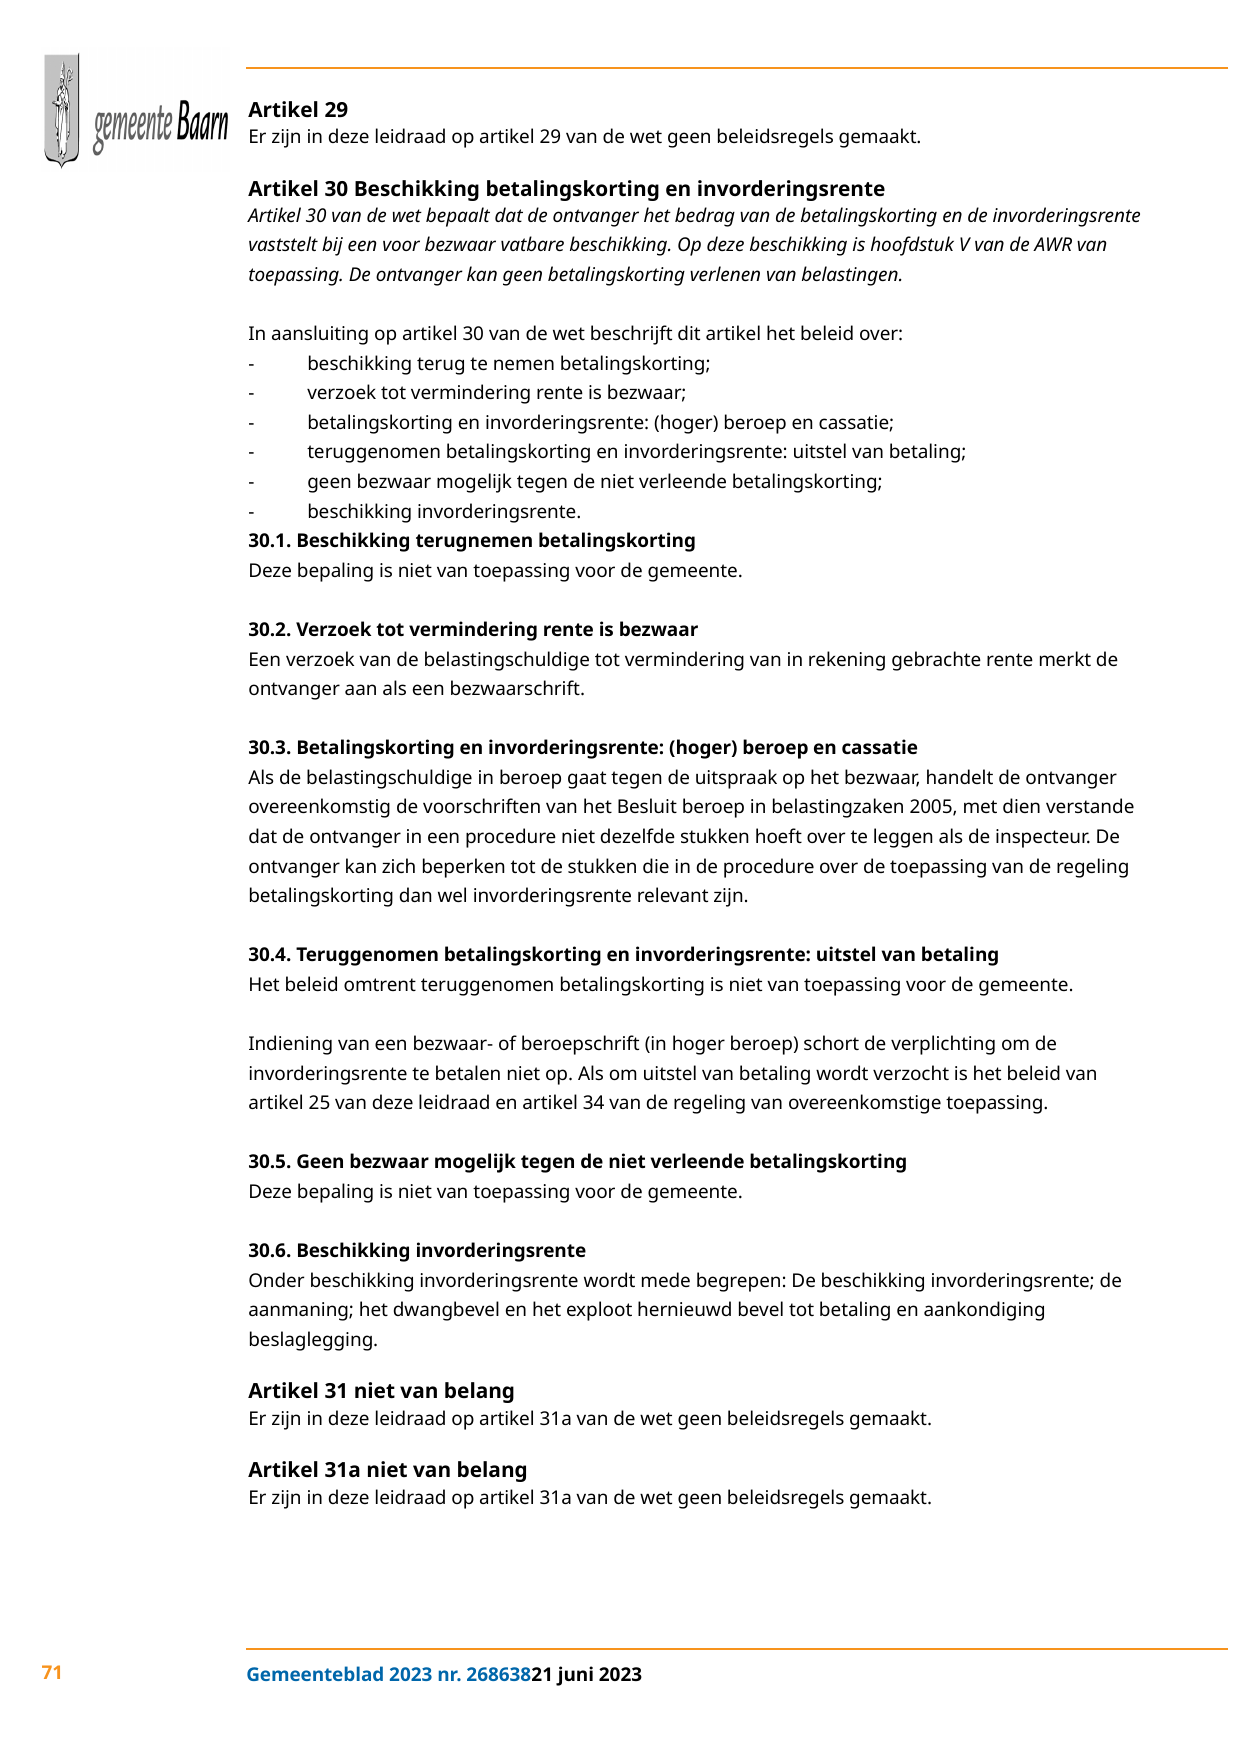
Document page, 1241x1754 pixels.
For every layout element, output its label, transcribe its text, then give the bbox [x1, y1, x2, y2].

text Indiening van een bezwaar- of beroepschrift (in hoger beroep) schort de verplichting om de invorderingsrente te betalen niet op. Als om uitstel van betaling wordt verzocht is het beleid van artikel 25 van deze leidraad en artikel 34 van de regeling van overeenkomstige toepassing. [248, 1030, 1152, 1115]
text Artikel 31a niet van belang [248, 1456, 1152, 1484]
text 30.4. Teruggenomen betalingskorting en invorderingsrente: uitstel van betaling [248, 942, 1152, 967]
text In aansluiting op artikel 30 van de wet beschrijft dit artikel het beleid over: [248, 320, 1152, 346]
list beschikking invorderingsrente. [248, 498, 1152, 524]
text Het beleid omtrent teruggenomen betalingskorting is niet van toepassing voor de gemeente. [248, 971, 1152, 997]
text Er zijn in deze leidraad op artikel 31a van de wet geen beleidsregels gemaakt. [248, 1405, 1152, 1431]
list betalingskorting en invorderingsrente: (hoger) beroep en cassatie; [248, 409, 1152, 435]
text Onder beschikking invorderingsrente wordt mede begrepen: De beschikking invorderingsrente; de aanmaning; het dwangbevel en het exploot hernieuwd bevel tot betaling en aankondiging beslaglegging. [248, 1267, 1152, 1352]
text Deze bepaling is niet van toepassing voor de gemeente. [248, 557, 1152, 583]
text Deze bepaling is niet van toepassing voor de gemeente. [248, 1178, 1152, 1204]
text Artikel 30 Beschikking betalingskorting en invorderingsrente [248, 174, 1152, 202]
text Een verzoek van de belastingschuldige tot vermindering van in rekening gebrachte rente merkt de ontvanger aan als een bezwaarschrift. [248, 646, 1152, 701]
list beschikking terug te nemen betalingskorting; [248, 350, 1152, 376]
text 30.2. Verzoek tot vermindering rente is bezwaar [248, 616, 1152, 642]
text Artikel 29 [248, 95, 1152, 123]
list geen bezwaar mogelijk tegen de niet verleende betalingskorting; [248, 468, 1152, 494]
text 30.5. Geen bezwaar mogelijk tegen de niet verleende betalingskorting [248, 1149, 1152, 1174]
text Artikel 31 niet van belang [248, 1377, 1152, 1405]
picture [41, 47, 231, 172]
text 30.6. Beschikking invorderingsrente [248, 1237, 1152, 1263]
text Als de belastingschuldige in beroep gaat tegen de uitspraak op het bezwaar, handelt de ontvanger overeenkomstig de voorschriften van het Besluit beroep in belastingzaken 2005, met dien verstande dat de ontvanger in een procedure niet dezelfde stukken hoeft over te leggen als de inspecteur. De ontvanger kan zich beperken tot de stukken die in de procedure over de toepassing van de regeling betalingskorting dan wel invorderingsrente relevant zijn. [248, 764, 1152, 908]
text Artikel 30 van de wet bepaalt dat de ontvanger het bedrag van de betalingskorting en de invorderingsrente vaststelt bij een voor bezwaar vatbare beschikking. Op deze beschikking is hoofdstuk V van de AWR van toepassing. De ontvanger kan geen betalingskorting verlenen van belastingen. [248, 202, 1152, 287]
list teruggenomen betalingskorting en invorderingsrente: uitstel van betaling; [248, 439, 1152, 464]
text Er zijn in deze leidraad op artikel 29 van de wet geen beleidsregels gemaakt. [248, 123, 1152, 149]
text 30.3. Betalingskorting en invorderingsrente: (hoger) beroep en cassatie [248, 734, 1152, 760]
text Er zijn in deze leidraad op artikel 31a van de wet geen beleidsregels gemaakt. [248, 1484, 1152, 1510]
text 30.1. Beschikking terugnemen betalingskorting [248, 527, 1152, 553]
list verzoek tot vermindering rente is bezwaar; [248, 379, 1152, 405]
